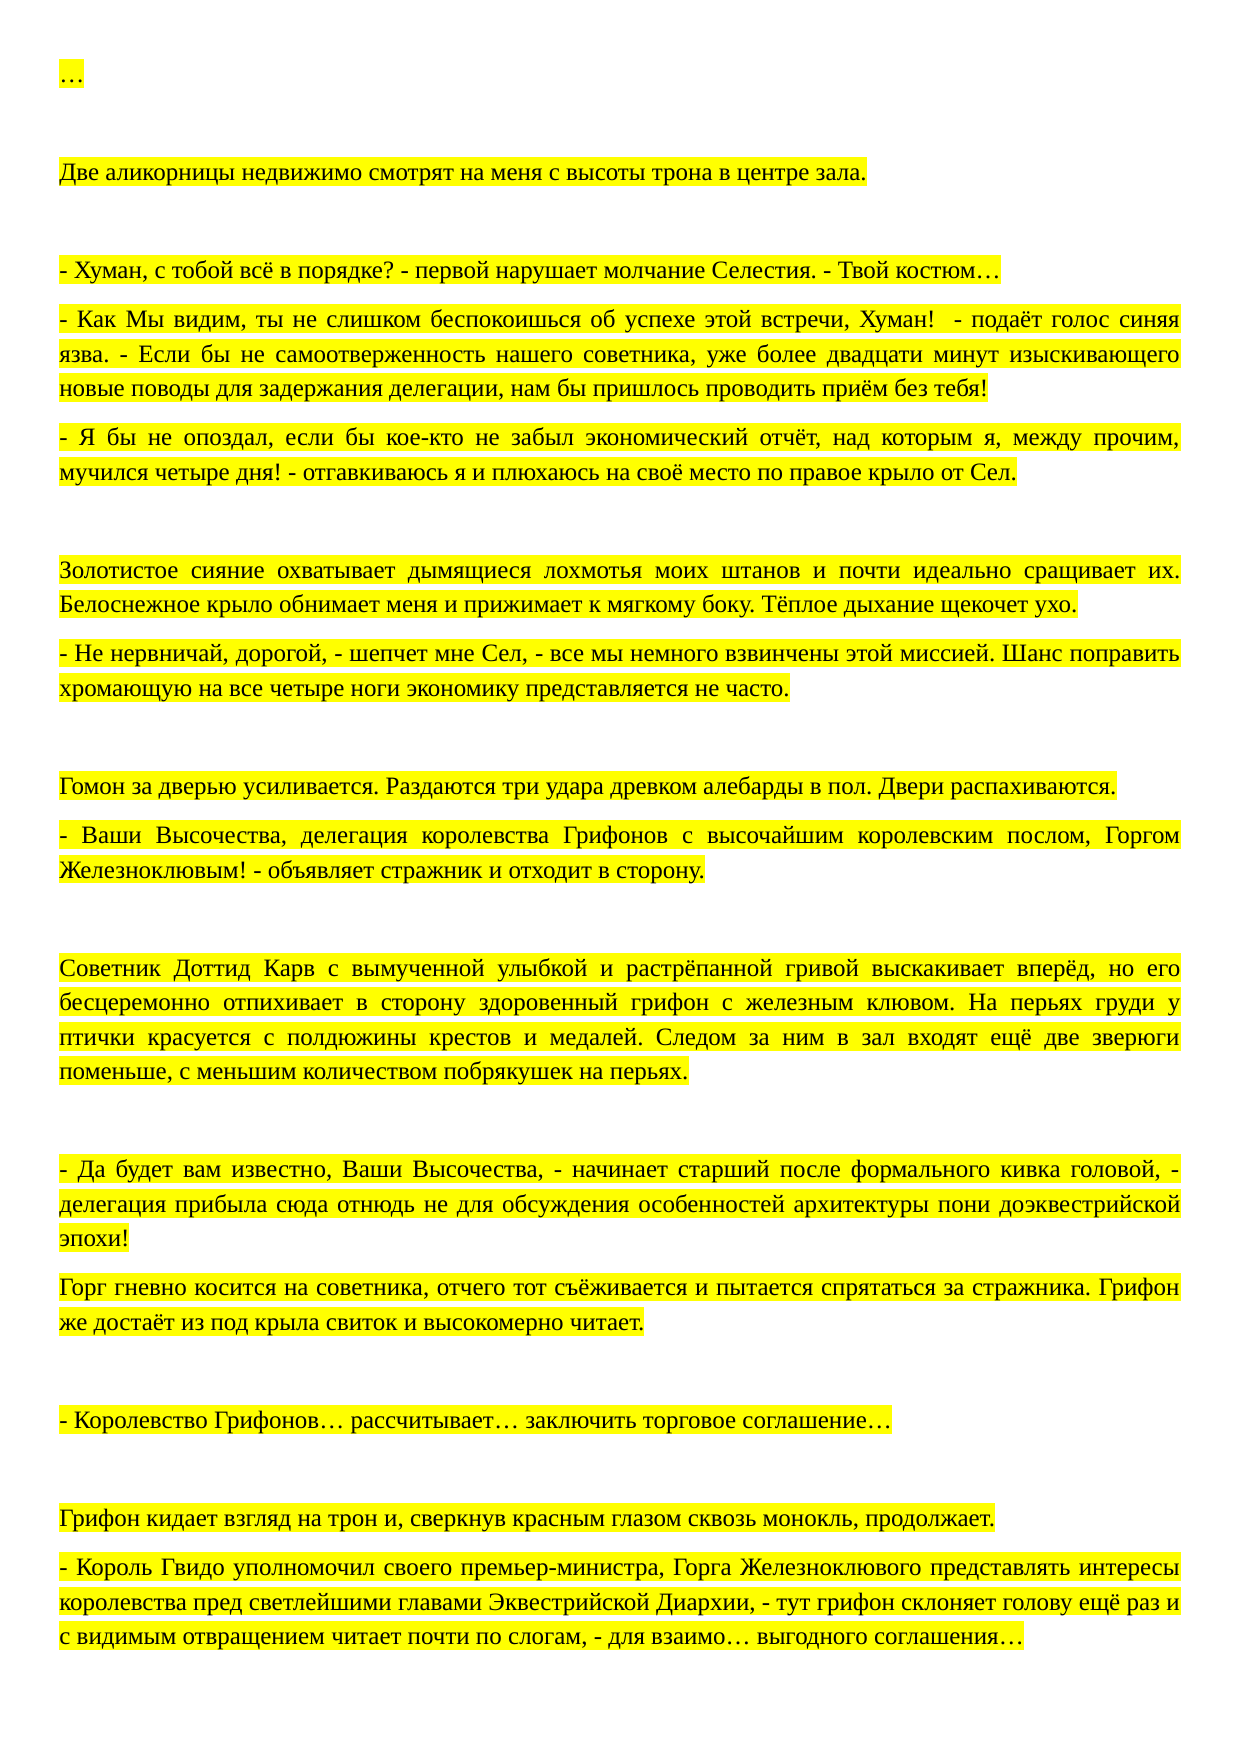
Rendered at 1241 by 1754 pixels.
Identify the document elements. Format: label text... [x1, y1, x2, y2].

text - Как Мы видим, ты не слишком беспокоишься об успехе этой встречи, Хуман! - подаёт голос синяя язва. - Если бы не самоотверженность нашего советника, уже более двадцати минут изыскивающего новые поводы для задержания делегации, нам бы пришлось проводить приём без тебя! [59, 304, 1181, 402]
text Грифон кидает взгляд на трон и, сверкнув красным глазом сквозь монокль, продолжает. [59, 1503, 1181, 1532]
text - Да будет вам известно, Ваши Высочества, - начинает старший после формального кивка головой, - делегация прибыла сюда отнюдь не для обсуждения особенностей архитектуры пони доэквестрийской эпохи! [59, 1154, 1181, 1252]
text - Не нервничай, дорогой, - шепчет мне Сел, - все мы немного взвинчены этой миссией. Шанс поправить хромающую на все четыре ноги экономику представляется не часто. [59, 638, 1181, 702]
text - Король Гвидо уполномочил своего премьер-министра, Горга Железноклювого представлять интересы королевства пред светлейшими главами Эквестрийской Диархии, - тут грифон склоняет голову ещё раз и с видимым отвращением читает почти по слогам, - для взаимо… выгодного соглашения… [59, 1552, 1181, 1650]
text Две аликорницы недвижимо смотрят на меня с высоты трона в центре зала. [59, 157, 1181, 186]
text - Я бы не опоздал, если бы кое-кто не забыл экономический отчёт, над которым я, между прочим, мучился четыре дня! - отгавкиваюсь я и плюхаюсь на своё место по правое крыло от Сел. [59, 422, 1181, 486]
text - Ваши Высочества, делегация королевства Грифонов с высочайшим королевским послом, Горгом Железноклювым! - объявляет стражник и отходит в сторону. [59, 820, 1181, 883]
text … [59, 59, 1181, 88]
text Золотистое сияние охватывает дымящиеся лохмотья моих штанов и почти идеально сращивает их. Белоснежное крыло обнимает меня и прижимает к мягкому боку. Тёплое дыхание щекочет ухо. [59, 555, 1181, 618]
text Горг гневно косится на советника, отчего тот съёживается и пытается спрятаться за стражника. Грифон же достаёт из под крыла свиток и высокомерно читает. [59, 1272, 1181, 1336]
text - Королевство Грифонов… рассчитывает… заключить торговое соглашение… [59, 1405, 1181, 1434]
text - Хуман, с тобой всё в порядке? - первой нарушает молчание Селестия. - Твой костюм… [59, 255, 1181, 284]
text Гомон за дверью усиливается. Раздаются три удара древком алебарды в пол. Двери распахиваются. [59, 771, 1181, 800]
text Советник Доттид Карв с вымученной улыбкой и растрёпанной гривой выскакивает вперёд, но его бесцеремонно отпихивает в сторону здоровенный грифон с железным клювом. На перьях груди у птички красуется с полдюжины крестов и медалей. Следом за ним в зал входят ещё две зверюги поменьше, с меньшим количеством побрякушек на перьях. [59, 953, 1181, 1085]
